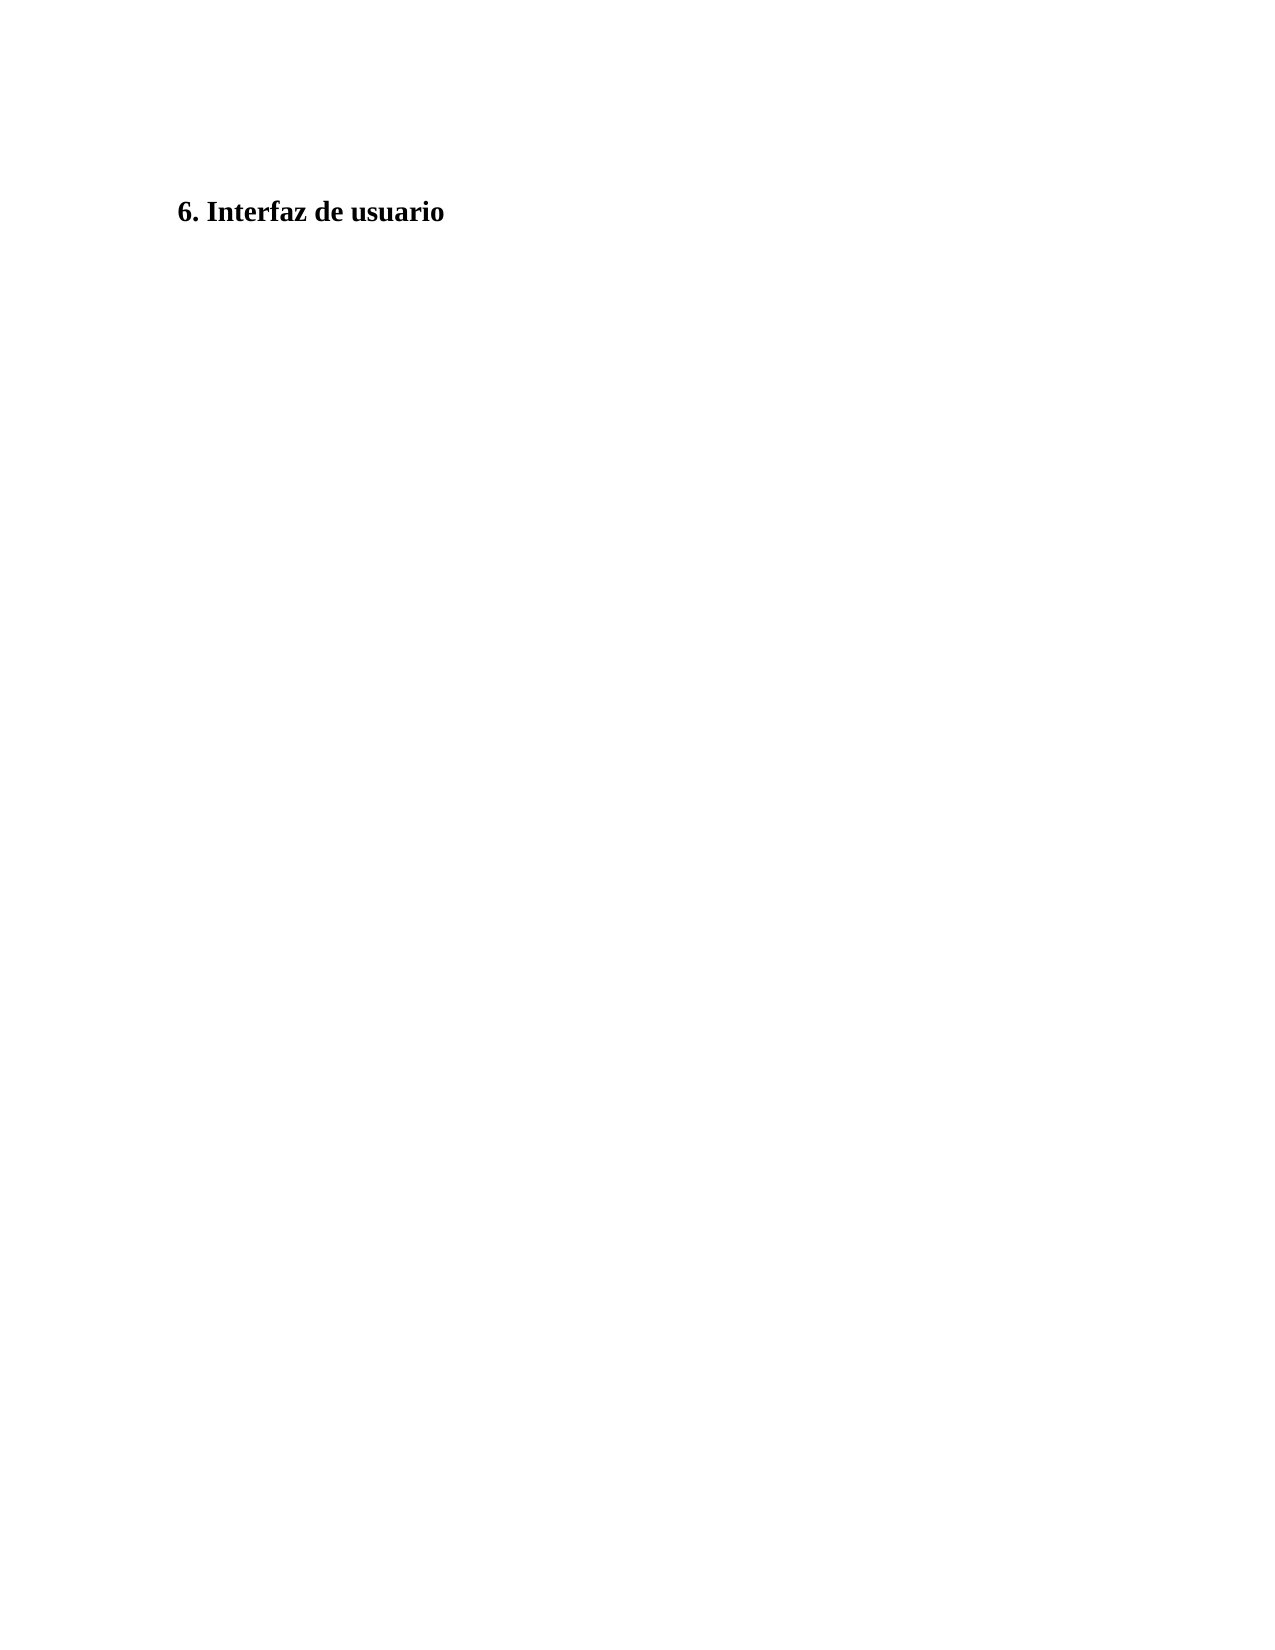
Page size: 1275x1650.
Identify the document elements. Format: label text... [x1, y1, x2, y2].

text 6. Interfaz de usuario [177, 194, 1098, 228]
